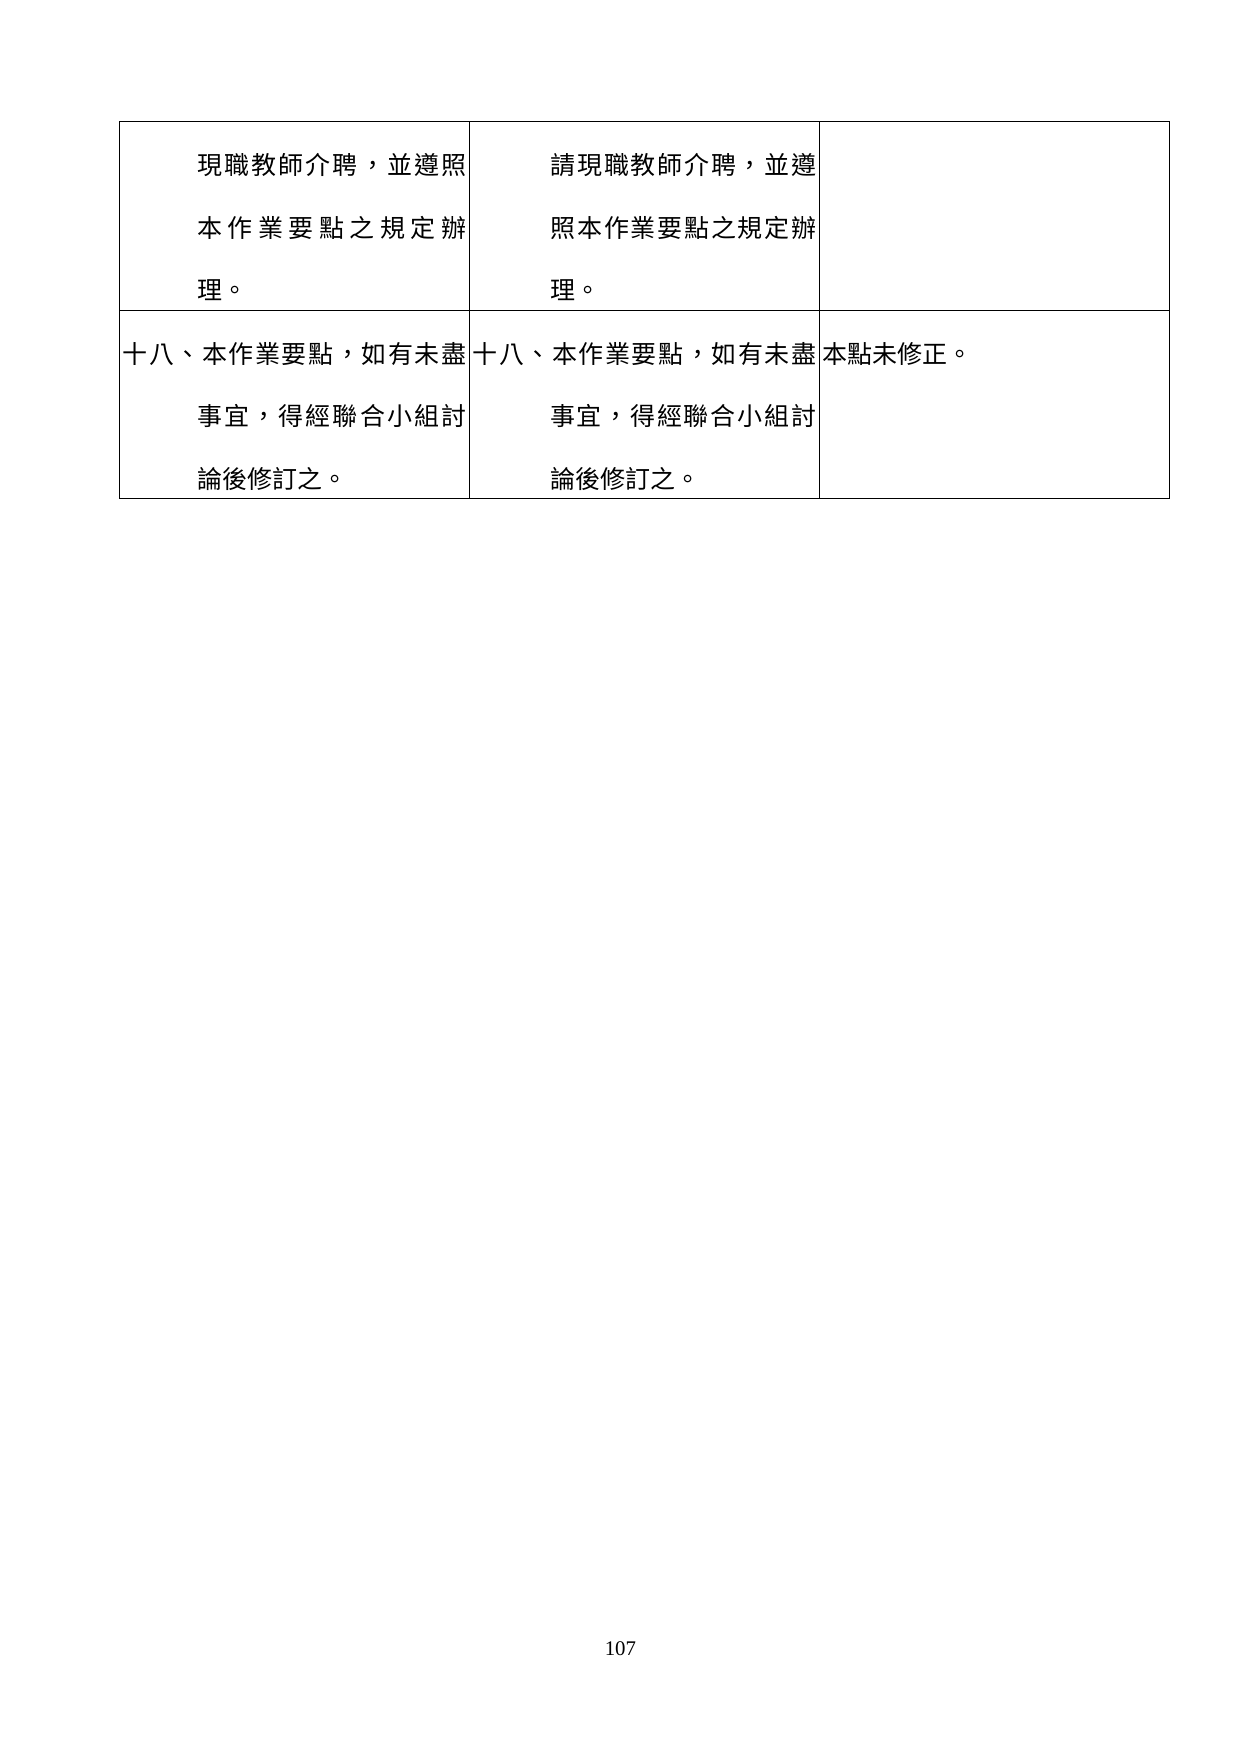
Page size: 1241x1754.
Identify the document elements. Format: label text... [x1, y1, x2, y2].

table_cell 本點未修正。 [820, 311, 1169, 498]
table_cell 十八、本作業要點，如有未盡事宜，得經聯合小組討論後修訂之。 [120, 311, 469, 498]
table_cell 十八、本作業要點，如有未盡事宜，得經聯合小組討論後修訂之。 [470, 311, 819, 498]
table_cell 現職教師介聘，並遵照本作業要點之規定辦理。 [120, 122, 469, 309]
table_cell 請現職教師介聘，並遵照本作業要點之規定辦理。 [470, 122, 819, 309]
table_cell [820, 122, 1169, 309]
